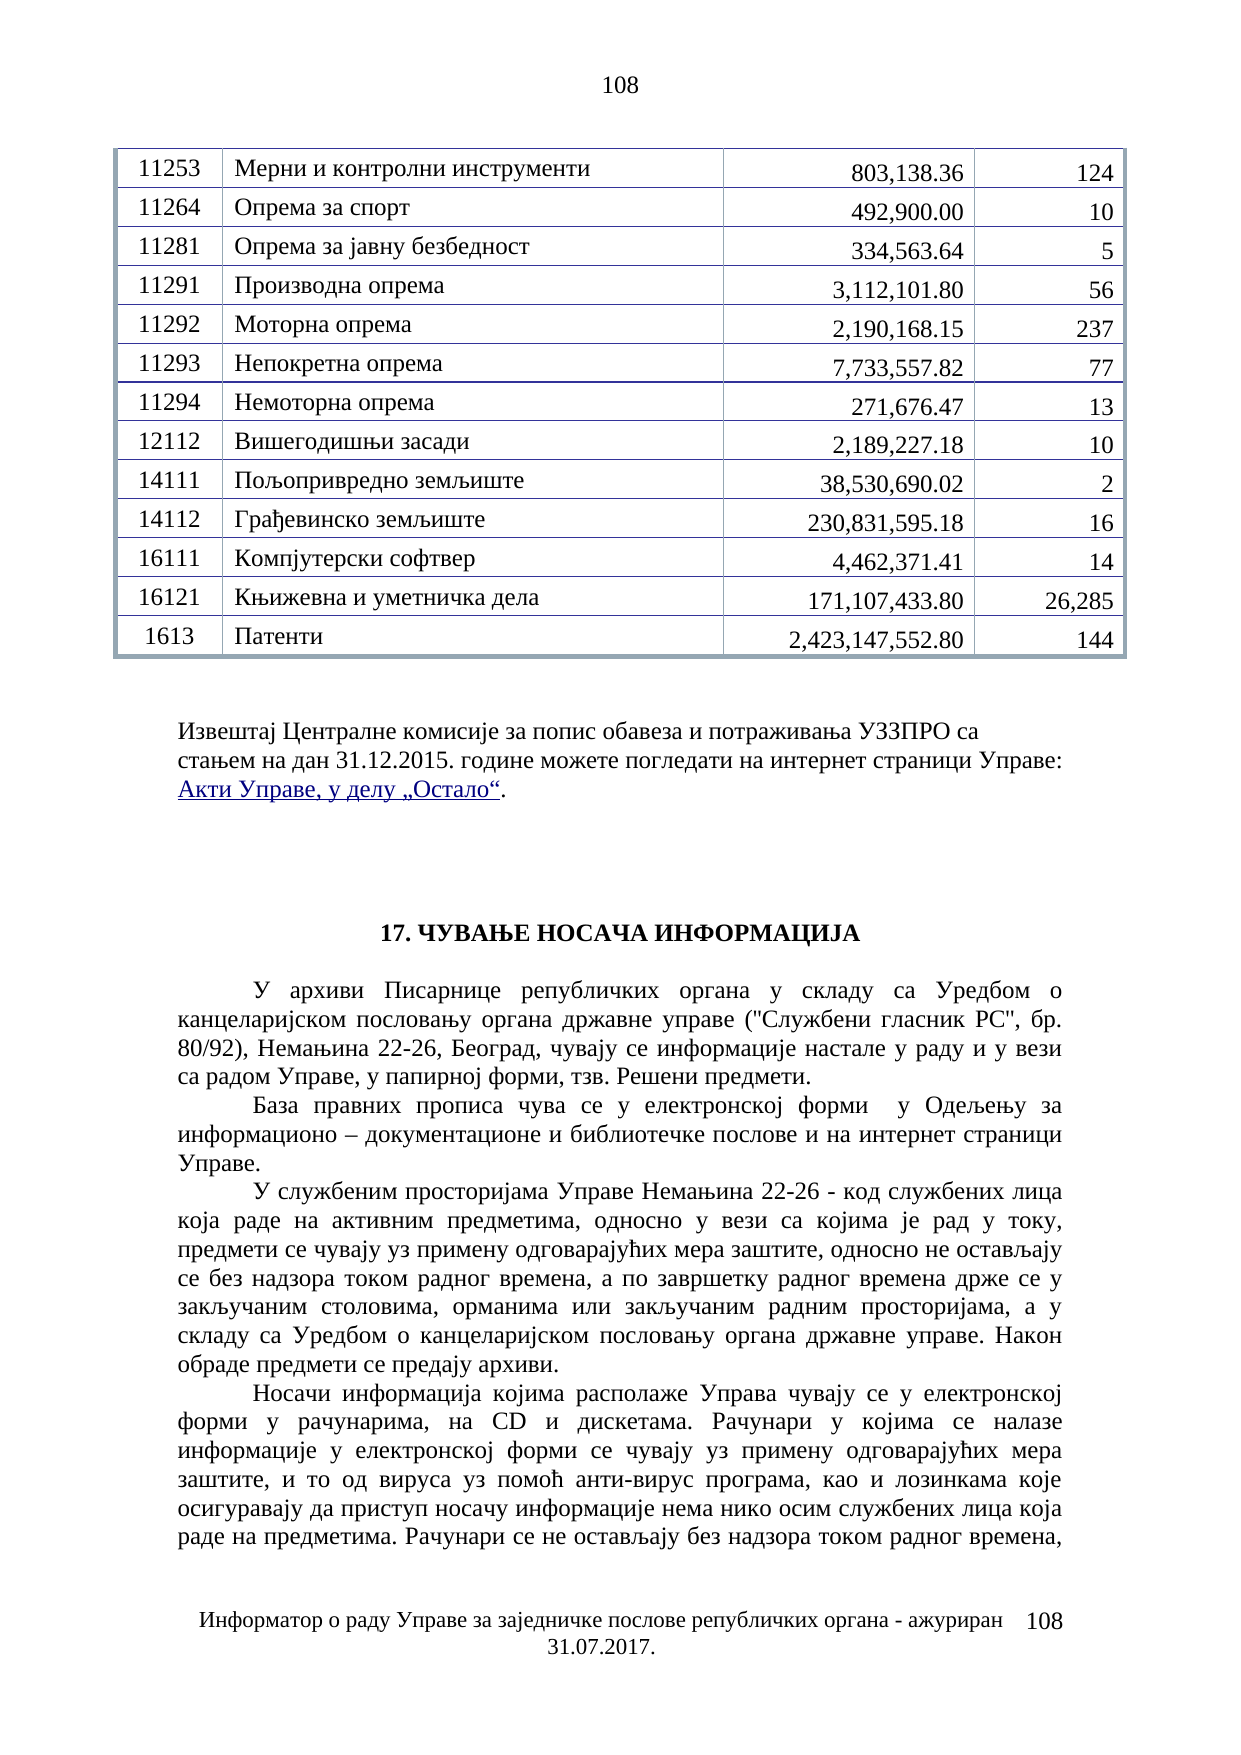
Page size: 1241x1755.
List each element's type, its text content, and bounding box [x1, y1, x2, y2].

table_cell 16111 [118, 538, 222, 576]
table_cell Мерни и контролни инструменти [223, 149, 723, 187]
table_cell 16 [975, 499, 1123, 537]
table_cell 26,285 [975, 577, 1123, 615]
table_cell 11291 [118, 266, 222, 303]
table_cell 230,831,595.18 [724, 499, 974, 537]
table_cell Опрема за јавну безбедност [223, 227, 723, 264]
table_cell 2,189,227.18 [724, 421, 974, 459]
table_cell 334,563.64 [724, 227, 974, 264]
table_cell 492,900.00 [724, 188, 974, 226]
table_cell 2,423,147,552.80 [724, 616, 974, 654]
table_cell 77 [975, 344, 1123, 381]
table_cell 11253 [118, 149, 222, 187]
table_cell Патенти [223, 616, 723, 654]
table_cell 10 [975, 421, 1123, 459]
table_cell 803,138.36 [724, 149, 974, 187]
table_cell 124 [975, 149, 1123, 187]
text База правних прописа чува се у електронској форми у Одељењу за информационо – документационе и библиотечке послове и на интернет страници Управе. [177, 1090, 1063, 1176]
table_cell 14111 [118, 460, 222, 498]
table_cell Компјутерски софтвер [223, 538, 723, 576]
table_cell 171,107,433.80 [724, 577, 974, 615]
table_cell 11293 [118, 344, 222, 381]
table_cell 14 [975, 538, 1123, 576]
table_cell Немоторна опрема [223, 383, 723, 420]
table_cell 38,530,690.02 [724, 460, 974, 498]
table_cell 2,190,168.15 [724, 305, 974, 342]
table_cell 16121 [118, 577, 222, 615]
table_cell 11292 [118, 305, 222, 342]
table_cell 5 [975, 227, 1123, 264]
table_cell Пољопривредно земљиште [223, 460, 723, 498]
text У службеним просторијама Управе Немањина 22-26 - код службених лица која раде на активним предметима, односно у вези са којима је рад у току, предмети се чувају уз примену одговарајућих мера заштите, односно не остављају се без надзора током радног времена, а по завршетку радног времена држе се у закључаним столовима, орманима или закључаним радним просторијама, а у складу са Уредбом о канцеларијском пословању органа државне управе. Након обраде предмети се предају архиви. [177, 1176, 1063, 1378]
table_cell 3,112,101.80 [724, 266, 974, 303]
table_cell 4,462,371.41 [724, 538, 974, 576]
table_cell 14112 [118, 499, 222, 537]
text У архиви Писарнице републичких органа у складу са Уредбом о канцеларијском пословању органа државне управе (''Службени гласник РС'', бр. 80/92), Немањина 22-26, Београд, чувају се информације настале у раду и у вези са радом Управе, у папирној форми, тзв. Решени предмети. [177, 975, 1063, 1090]
table_cell Производна опрема [223, 266, 723, 303]
table_cell Грађевинско земљиште [223, 499, 723, 537]
table_cell 11281 [118, 227, 222, 264]
table_cell 271,676.47 [724, 383, 974, 420]
text Извештај Централне комисије за попис обавеза и потраживања УЗЗПРО са стањем на дан 31.12.2015. године можете погледати на интернет страници Управе: Акти Управе, у делу „Остало“. [177, 716, 1063, 803]
table_cell Опрема за спорт [223, 188, 723, 226]
table_cell Вишегодишњи засади [223, 421, 723, 459]
table_cell Књижевна и уметничка дела [223, 577, 723, 615]
table_cell 237 [975, 305, 1123, 342]
text 17. ЧУВАЊЕ НОСАЧА ИНФОРМАЦИЈА [177, 918, 1063, 946]
table_cell 7,733,557.82 [724, 344, 974, 381]
table_cell 1613 [118, 616, 222, 654]
table_cell 11264 [118, 188, 222, 226]
table_cell Моторна опрема [223, 305, 723, 342]
table_cell 10 [975, 188, 1123, 226]
table_cell 13 [975, 383, 1123, 420]
table_cell 2 [975, 460, 1123, 498]
text Носачи информација којима располаже Управа чувају се у електронској форми у рачунарима, на CD и дискетама. Рачунари у којима се налазе информације у електронској форми се чувају уз примену одговарајућих мера заштите, и то од вируса уз помоћ анти-вирус програма, као и лозинкама које осигуравају да приступ носачу информације нема нико осим службених лица која раде на предметима. Рачунари се не остављају без надзора током радног времена, [177, 1378, 1063, 1550]
table_cell 56 [975, 266, 1123, 303]
table_cell 144 [975, 616, 1123, 654]
table_cell 11294 [118, 383, 222, 420]
table_cell Непокретна опрема [223, 344, 723, 381]
table_cell 12112 [118, 421, 222, 459]
